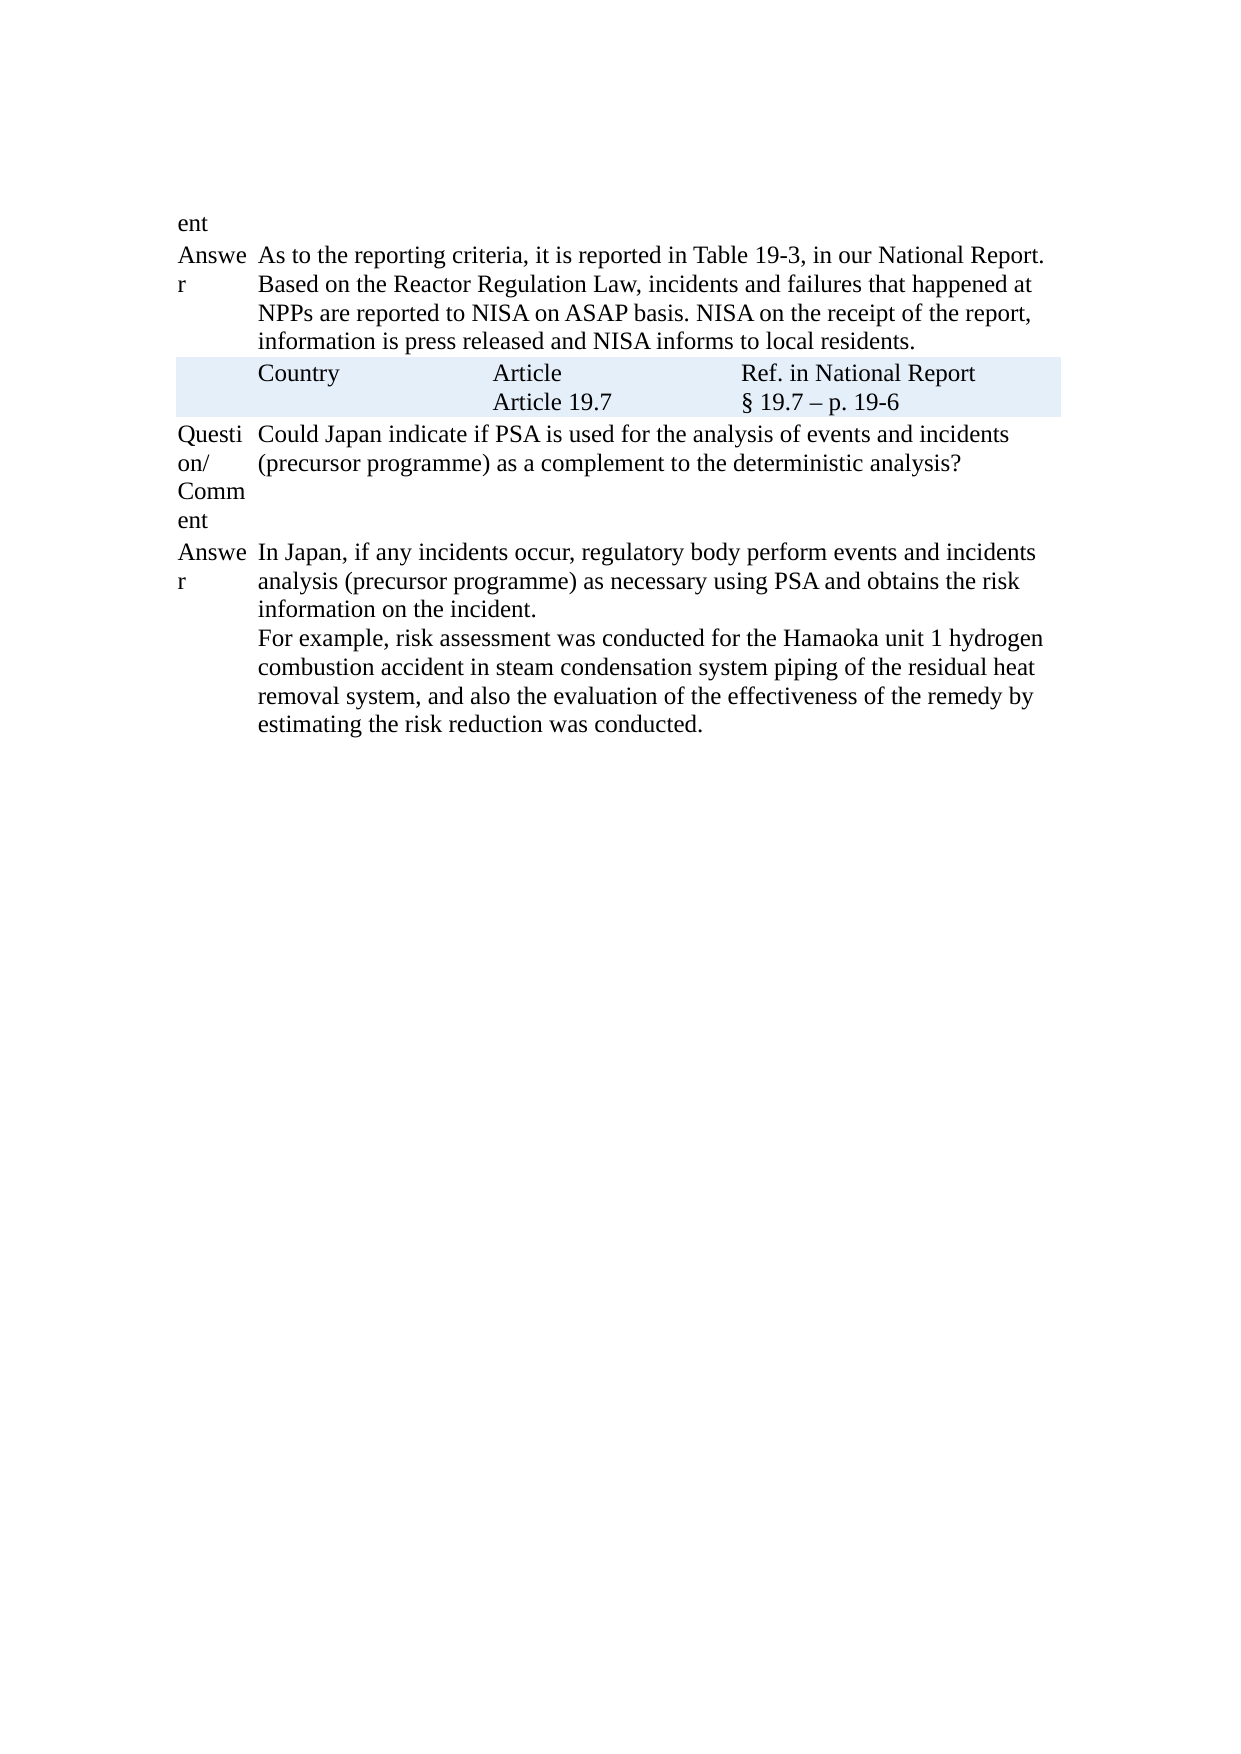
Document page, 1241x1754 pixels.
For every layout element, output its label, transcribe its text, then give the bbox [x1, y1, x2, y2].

table_cell Country [256, 357, 491, 417]
table_cell Could Japan indicate if PSA is used for the analysis of events and incidents (precursor programme) as a complement to the deterministic analysis? [256, 418, 1061, 536]
table_cell In Japan, if any incidents occur, regulatory body perform events and incidents analysis (precursor programme) as necessary using PSA and obtains the risk information on the incident. For example, risk assessment was conducted for the Hamaoka unit 1 hydrogen combustion accident in steam condensation system piping of the residual heat removal system, and also the evaluation of the effectiveness of the remedy by estimating the risk reduction was conducted. [256, 536, 1061, 740]
table_cell Answer [176, 239, 256, 357]
table_cell Article Article 19.7 [491, 357, 739, 417]
table_cell [256, 207, 1061, 239]
table_cell As to the reporting criteria, it is reported in Table 19-3, in our National Report. Based on the Reactor Regulation Law, incidents and failures that happened at NPPs are reported to NISA on ASAP basis. NISA on the receipt of the report, information is press released and NISA informs to local residents. [256, 239, 1061, 357]
table_cell ent [176, 207, 256, 239]
table_cell [176, 357, 256, 417]
table_cell Question/ Comment [176, 418, 256, 536]
table_cell Ref. in National Report § 19.7 – p. 19-6 [739, 357, 1061, 417]
table_cell Answer [176, 536, 256, 740]
